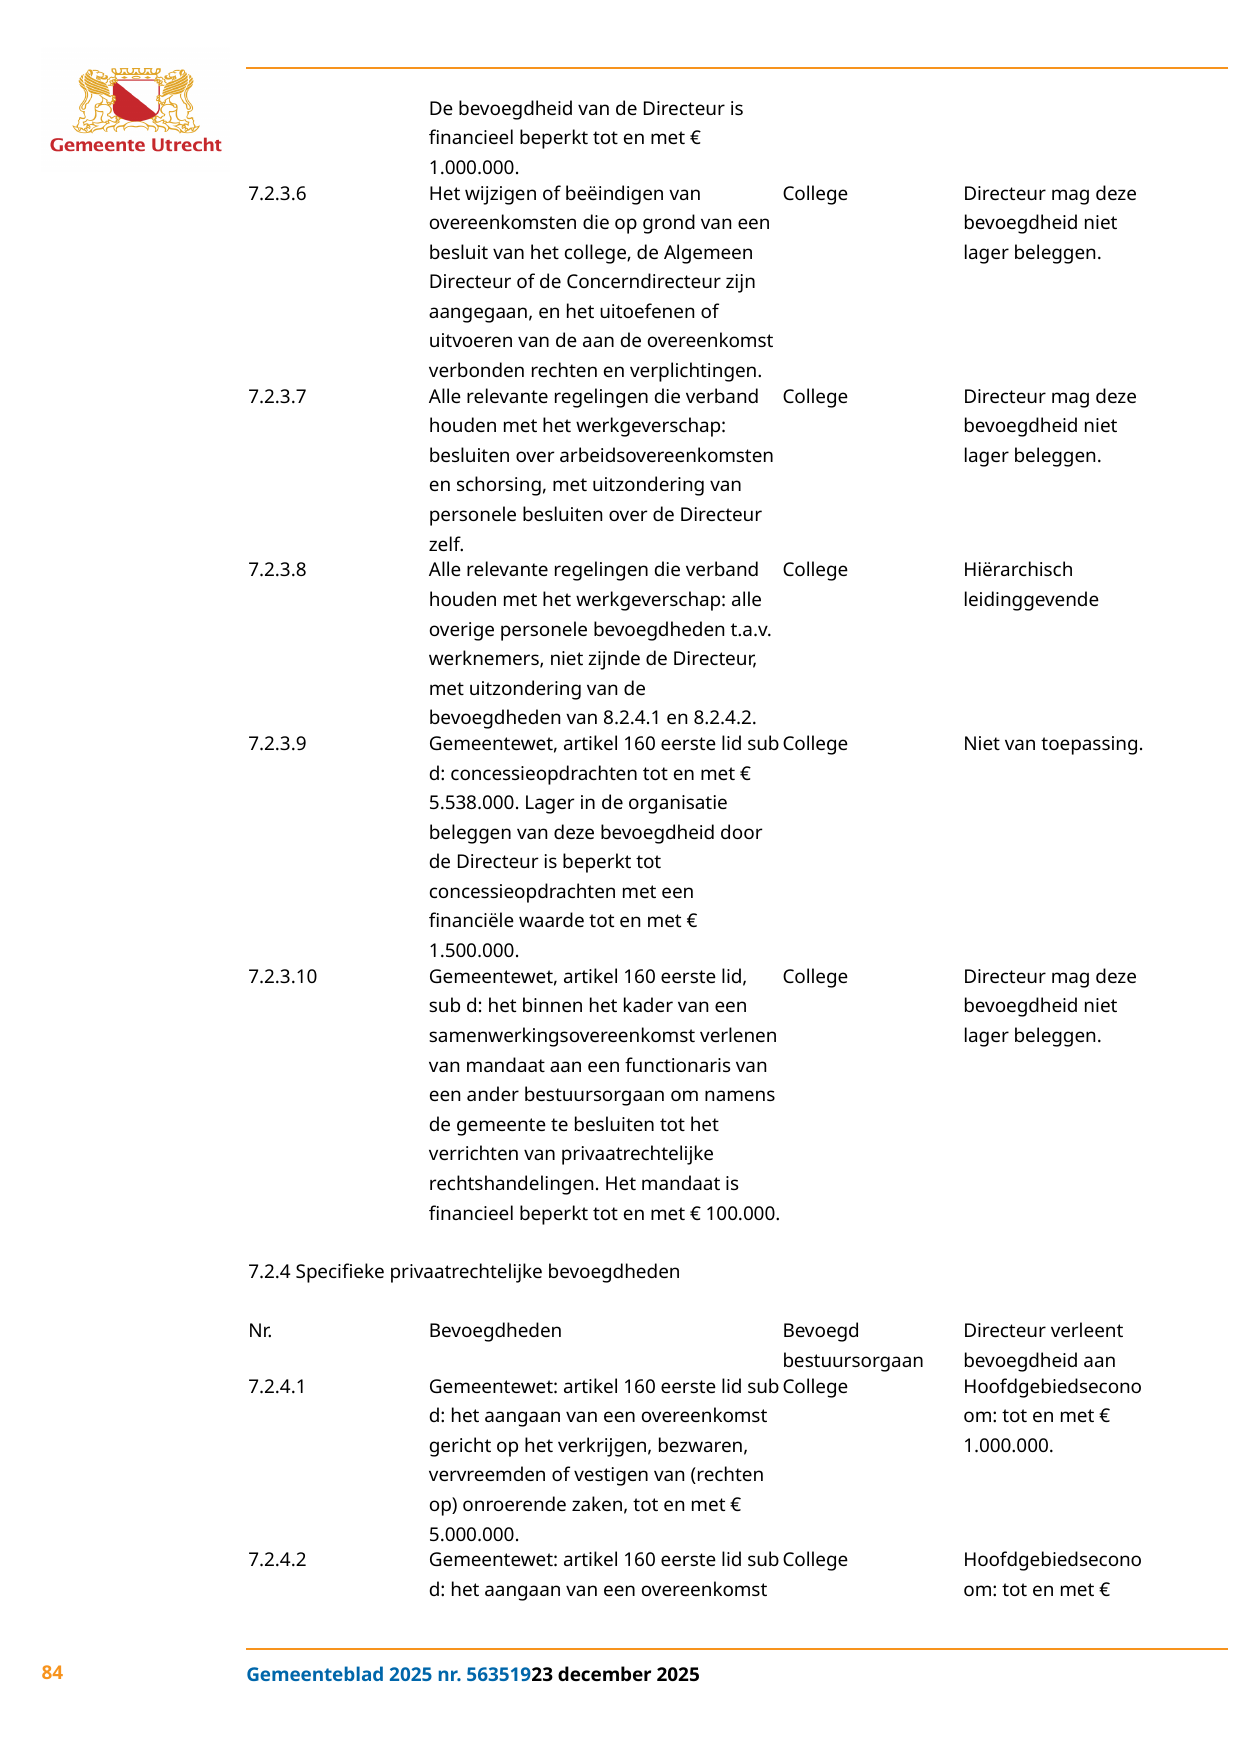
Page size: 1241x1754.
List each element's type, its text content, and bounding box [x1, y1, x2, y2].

table_cell College [782, 963, 963, 1225]
table_cell Alle relevante regelingen die verband houden met het werkgeverschap: alle overige personele bevoegdheden t.a.v. werknemers, niet zijnde de Directeur, met uitzondering van de bevoegdheden van 8.2.4.1 en 8.2.4.2. [429, 557, 782, 730]
text 7.2.4 Specifieke privaatrechtelijke bevoegdheden [248, 1258, 1152, 1284]
table_cell Directeur mag deze bevoegdheid niet lager beleggen. [963, 383, 1152, 557]
table_cell Hiërarchisch leidinggevende [963, 557, 1152, 730]
table_header Nr. [248, 1318, 429, 1373]
table_cell 7.2.3.9 [248, 730, 429, 963]
table_cell College [782, 730, 963, 963]
table_cell 7.2.3.8 [248, 557, 429, 730]
table_cell Directeur mag deze bevoegdheid niet lager beleggen. [963, 963, 1152, 1225]
table_cell Directeur mag deze bevoegdheid niet lager beleggen. [963, 180, 1152, 383]
table_header Directeur verleent bevoegdheid aan [963, 1318, 1152, 1373]
table_cell Gemeentewet: artikel 160 eerste lid sub d: het aangaan van een overeenkomst [429, 1546, 782, 1602]
table_cell Niet van toepassing. [963, 730, 1152, 963]
table_cell Alle relevante regelingen die verband houden met het werkgeverschap: besluiten over arbeidsovereenkomsten en schorsing, met uitzondering van personele besluiten over de Directeur zelf. [429, 383, 782, 557]
table_cell College [782, 383, 963, 557]
table_cell College [782, 180, 963, 383]
table_header Bevoegd bestuursorgaan [782, 1318, 963, 1373]
table_cell [963, 95, 1152, 180]
table_cell De bevoegdheid van de Directeur is financieel beperkt tot en met € 1.000.000. [429, 95, 782, 180]
table_cell 7.2.4.1 [248, 1373, 429, 1546]
table_cell Gemeentewet, artikel 160 eerste lid, sub d: het binnen het kader van een samenwerkingsovereenkomst verlenen van mandaat aan een functionaris van een ander bestuursorgaan om namens de gemeente te besluiten tot het verrichten van privaatrechtelijke rechtshandelingen. Het mandaat is financieel beperkt tot en met € 100.000. [429, 963, 782, 1225]
table_header Bevoegdheden [429, 1318, 782, 1373]
table_cell College [782, 1546, 963, 1602]
table_cell 7.2.3.7 [248, 383, 429, 557]
table_cell 7.2.3.6 [248, 180, 429, 383]
table_cell Gemeentewet, artikel 160 eerste lid sub d: concessieopdrachten tot en met € 5.538.000. Lager in de organisatie beleggen van deze bevoegdheid door de Directeur is beperkt tot concessieopdrachten met een financiële waarde tot en met € 1.500.000. [429, 730, 782, 963]
table_cell College [782, 557, 963, 730]
table_cell [782, 95, 963, 180]
table_cell [248, 95, 429, 180]
picture [41, 47, 231, 172]
table_cell College [782, 1373, 963, 1546]
table_cell Hoofdgebiedseconoom: tot en met € [963, 1546, 1152, 1602]
table_cell 7.2.3.10 [248, 963, 429, 1225]
table_cell Gemeentewet: artikel 160 eerste lid sub d: het aangaan van een overeenkomst gericht op het verkrijgen, bezwaren, vervreemden of vestigen van (rechten op) onroerende zaken, tot en met € 5.000.000. [429, 1373, 782, 1546]
table_cell Het wijzigen of beëindigen van overeenkomsten die op grond van een besluit van het college, de Algemeen Directeur of de Concerndirecteur zijn aangegaan, en het uitoefenen of uitvoeren van de aan de overeenkomst verbonden rechten en verplichtingen. [429, 180, 782, 383]
table_cell 7.2.4.2 [248, 1546, 429, 1602]
table_cell Hoofdgebiedseconoom: tot en met € 1.000.000. [963, 1373, 1152, 1546]
